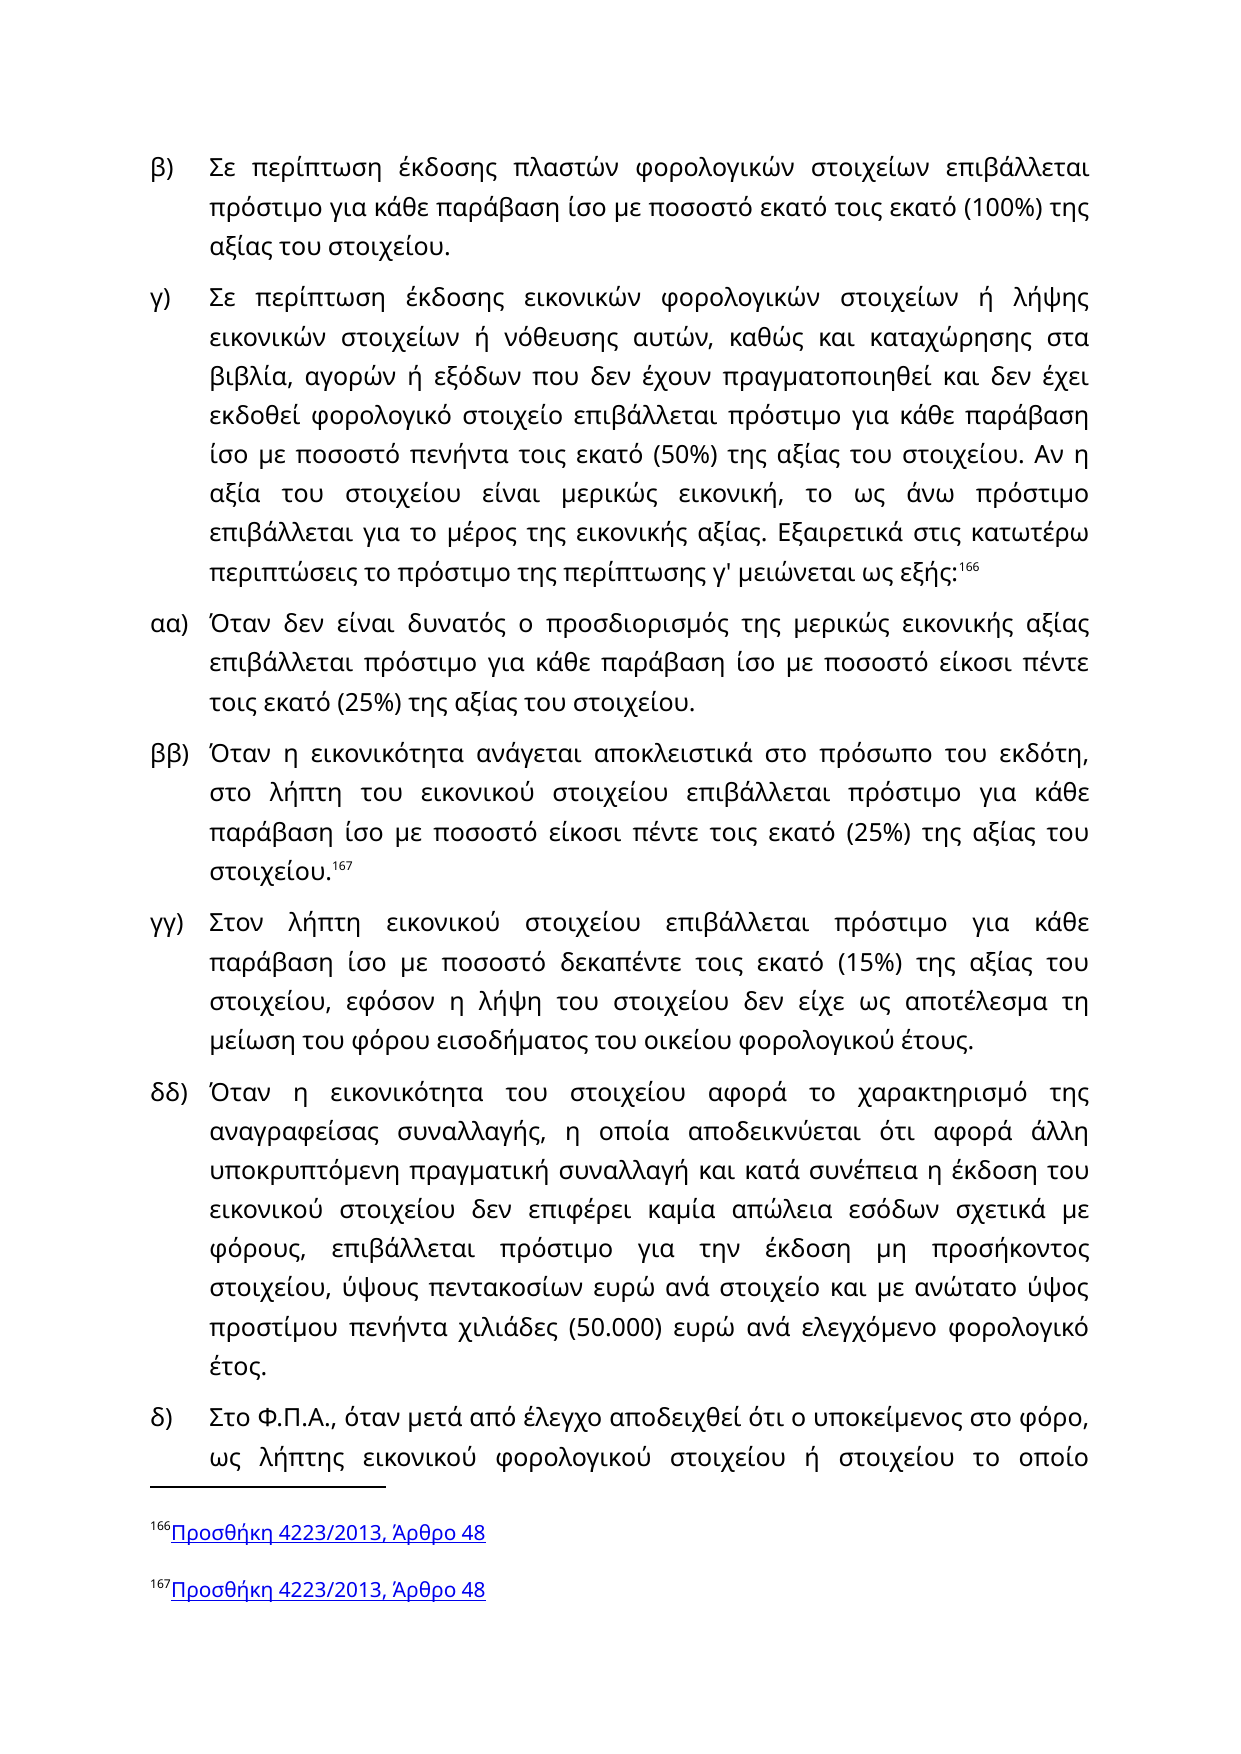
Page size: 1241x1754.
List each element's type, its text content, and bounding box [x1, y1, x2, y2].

text Προσθήκη 4223/2013, Άρθρο 48 [150, 1518, 1090, 1546]
list ββ) Όταν η εικονικότητα ανάγεται αποκλειστικά στο πρόσωπο του εκδότη, στο λήπτη του εικονικού στοιχείου επιβάλλεται πρόστιμο για κάθε παράβαση ίσο με ποσοστό είκοσι πέντε τοις εκατό (25%) της αξίας του στοιχείου. [150, 736, 1090, 887]
list γ) Σε περίπτωση έκδοσης εικονικών φορολογικών στοιχείων ή λήψης εικονικών στοιχείων ή νόθευσης αυτών, καθώς και καταχώρησης στα βιβλία, αγορών ή εξόδων που δεν έχουν πραγματοποιηθεί και δεν έχει εκδοθεί φορολογικό στοιχείο επιβάλλεται πρόστιμο για κάθε παράβαση ίσο με ποσοστό πενήντα τοις εκατό (50%) της αξίας του στοιχείου. Αν η αξία του στοιχείου είναι μερικώς εικονική, το ως άνω πρόστιμο επιβάλλεται για το μέρος της εικονικής αξίας. Εξαιρετικά στις κατωτέρω περιπτώσεις το πρόστιμο της περίπτωσης γ' μειώνεται ως εξής: [150, 280, 1090, 588]
list γγ) Στον λήπτη εικονικού στοιχείου επιβάλλεται πρόστιμο για κάθε παράβαση ίσο με ποσοστό δεκαπέντε τοις εκατό (15%) της αξίας του στοιχείου, εφόσον η λήψη του στοιχείου δεν είχε ως αποτέλεσμα τη μείωση του φόρου εισοδήματος του οικείου φορολογικού έτους. [150, 905, 1090, 1057]
list δδ) Όταν η εικονικότητα του στοιχείου αφορά το χαρακτηρισμό της αναγραφείσας συναλλαγής, η οποία αποδεικνύεται ότι αφορά άλλη υποκρυπτόμενη πραγματική συναλλαγή και κατά συνέπεια η έκδοση του εικονικού στοιχείου δεν επιφέρει καμία απώλεια εσόδων σχετικά με φόρους, επιβάλλεται πρόστιμο για την έκδοση μη προσήκοντος στοιχείου, ύψους πεντακοσίων ευρώ ανά στοιχείο και με ανώτατο ύψος προστίμου πενήντα χιλιάδες (50.000) ευρώ ανά ελεγχόμενο φορολογικό έτος. [150, 1074, 1090, 1382]
text Προσθήκη 4223/2013, Άρθρο 48 [150, 1576, 1090, 1604]
list β) Σε περίπτωση έκδοσης πλαστών φορολογικών στοιχείων επιβάλλεται πρόστιμο για κάθε παράβαση ίσο με ποσοστό εκατό τοις εκατό (100%) της αξίας του στοιχείου. [150, 150, 1090, 262]
list αα) Όταν δεν είναι δυνατός ο προσδιορισμός της μερικώς εικονικής αξίας επιβάλλεται πρόστιμο για κάθε παράβαση ίσο με ποσοστό είκοσι πέντε τοις εκατό (25%) της αξίας του στοιχείου. [150, 606, 1090, 718]
list δ) Στο Φ.Π.Α., όταν μετά από έλεγχο αποδειχθεί ότι ο υποκείμενος στο φόρο, ως λήπτης εικονικού φορολογικού στοιχείου ή στοιχείου το οποίο [150, 1400, 1090, 1473]
